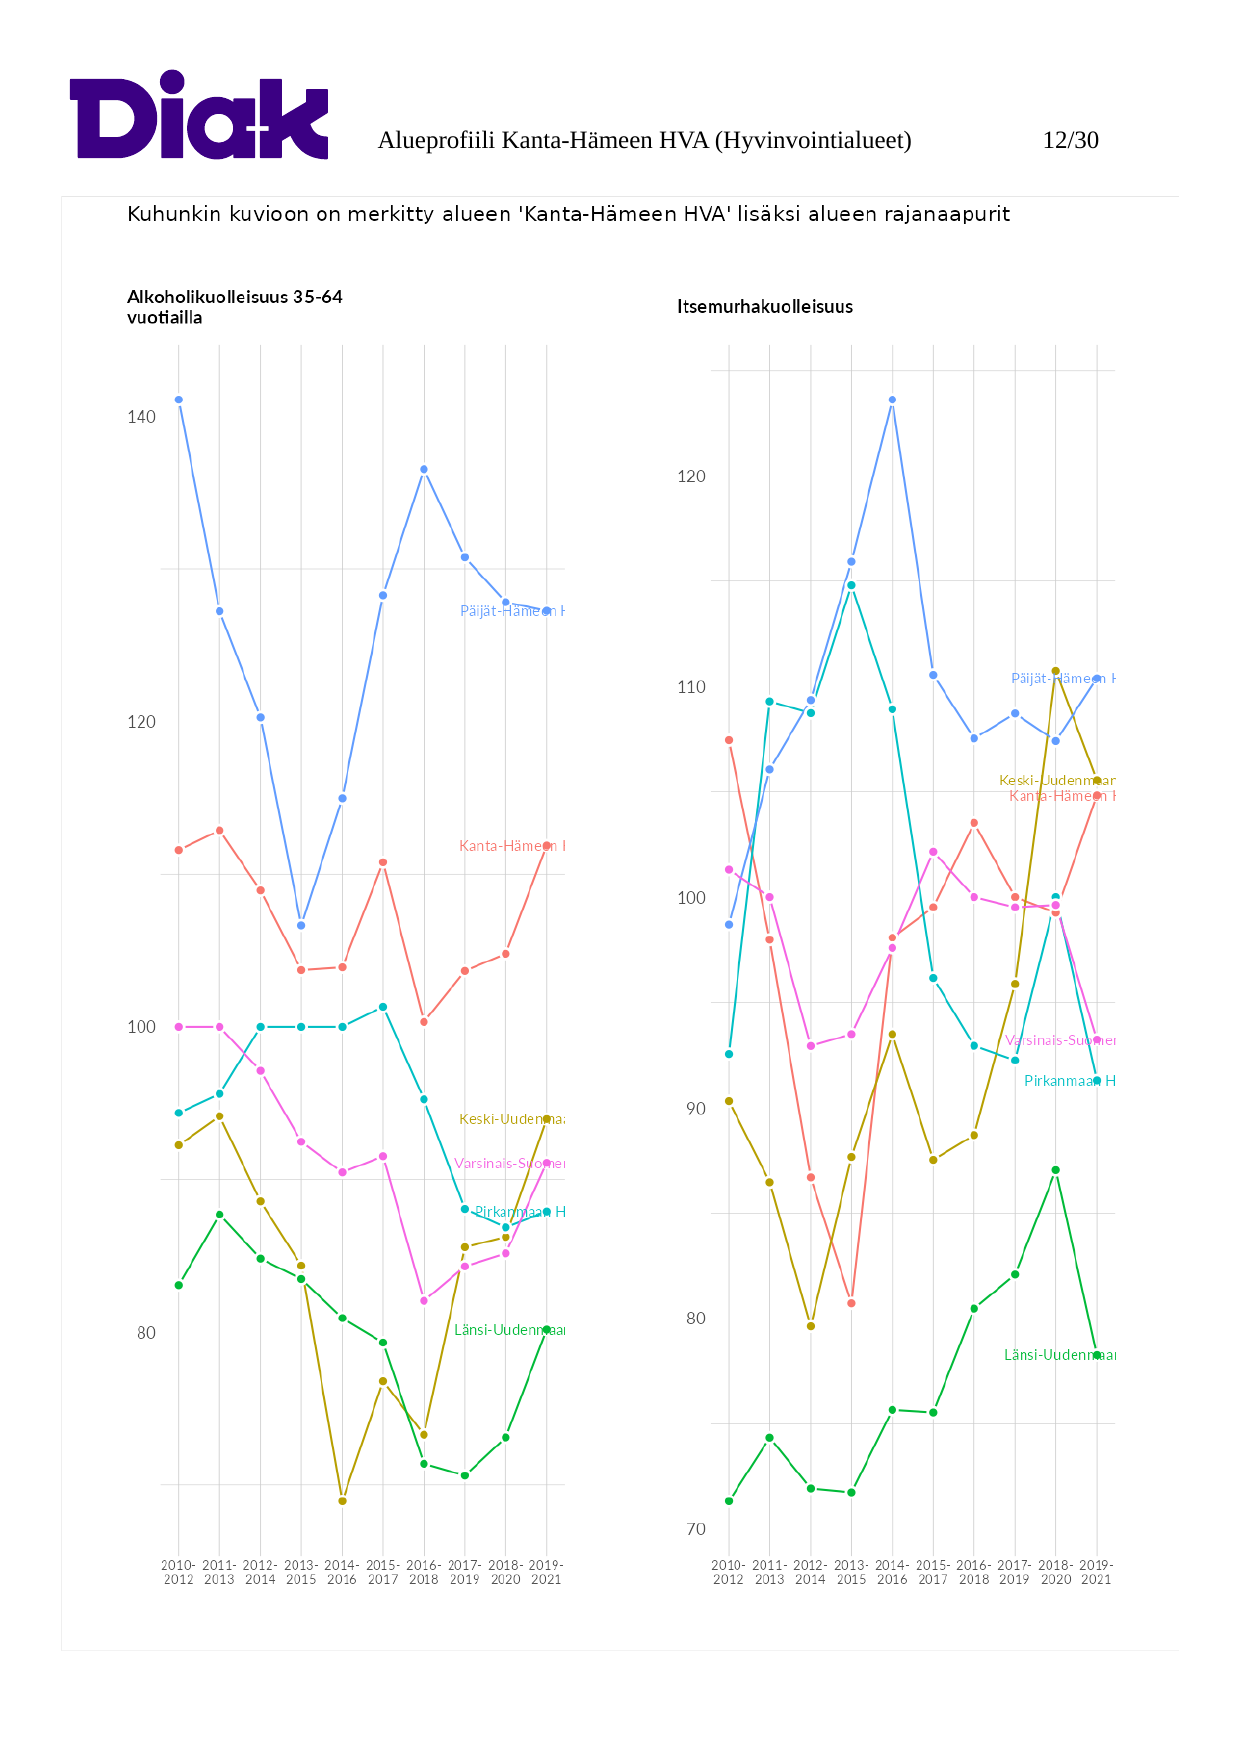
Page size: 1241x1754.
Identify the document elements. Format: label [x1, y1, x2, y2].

picture [61, 196, 1179, 1651]
